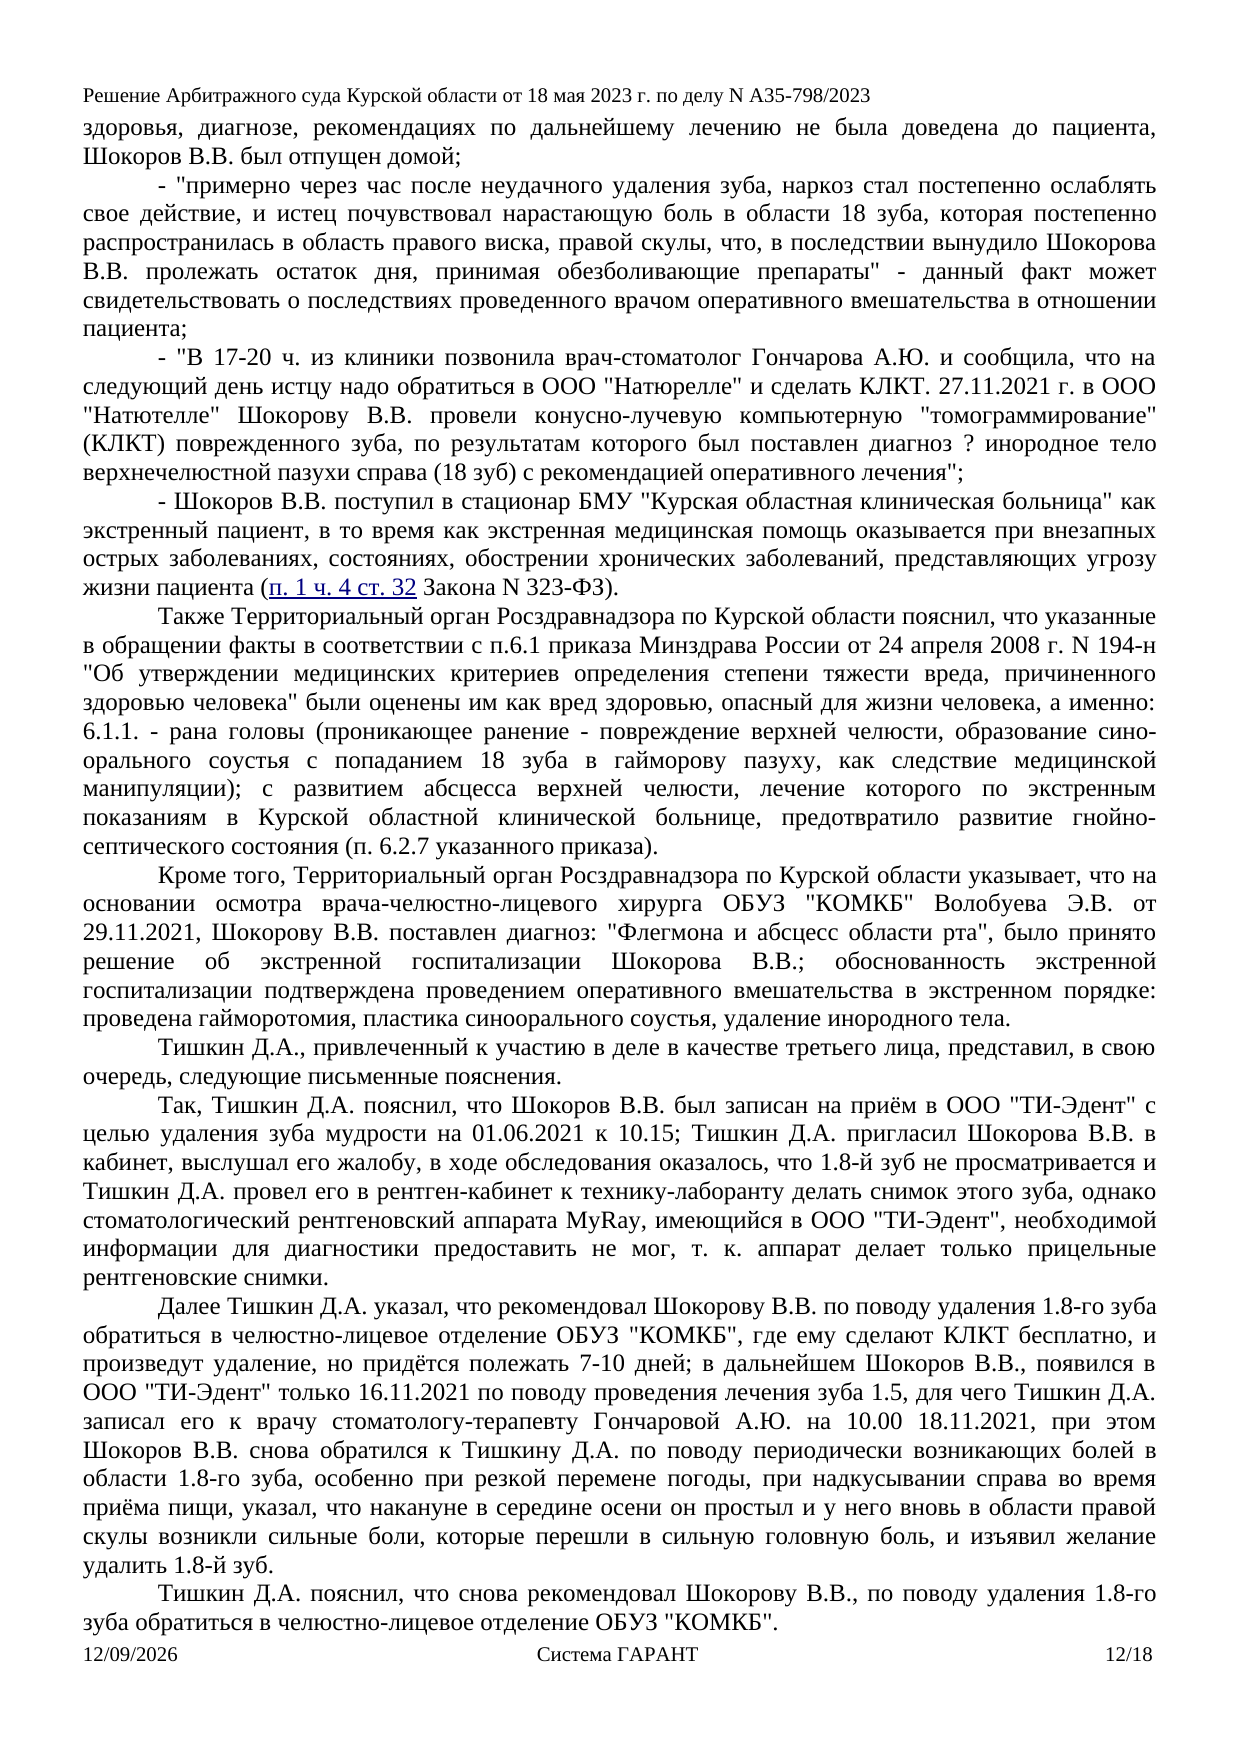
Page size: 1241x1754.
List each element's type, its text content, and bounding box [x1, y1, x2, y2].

text Также Территориальный орган Росздравнадзора по Курской области пояснил, что указанные в обращении факты в соответствии с п.6.1 приказа Минздрава России от 24 апреля 2008 г. N 194-н "Об утверждении медицинских критериев определения степени тяжести вреда, причиненного здоровью человека" были оценены им как вред здоровью, опасный для жизни человека, а именно: 6.1.1. - рана головы (проникающее ранение - повреждение верхней челюсти, образование сино-орального соустья с попаданием 18 зуба в гайморову пазуху, как следствие медицинской манипуляции); с развитием абсцесса верхней челюсти, лечение которого по экстренным показаниям в Курской областной клинической больнице, предотвратило развитие гнойно-септического состояния (п. 6.2.7 указанного приказа). [83, 601, 1157, 860]
text - "примерно через час после неудачного удаления зуба, наркоз стал постепенно ослаблять свое действие, и истец почувствовал нарастающую боль в области 18 зуба, которая постепенно распространилась в область правого виска, правой скулы, что, в последствии вынудило Шокорова В.В. пролежать остаток дня, принимая обезболивающие препараты" - данный факт может свидетельствовать о последствиях проведенного врачом оперативного вмешательства в отношении пациента; [83, 170, 1157, 342]
text Тишкин Д.А., привлеченный к участию в деле в качестве третьего лица, представил, в свою очередь, следующие письменные пояснения. [83, 1032, 1157, 1090]
text Так, Тишкин Д.А. пояснил, что Шокоров В.В. был записан на приём в ООО "ТИ-Эдент" с целью удаления зуба мудрости на 01.06.2021 к 10.15; Тишкин Д.А. пригласил Шокорова В.В. в кабинет, выслушал его жалобу, в ходе обследования оказалось, что 1.8-й зуб не просматривается и Тишкин Д.А. провел его в рентген-кабинет к технику-лаборанту делать снимок этого зуба, однако стоматологический рентгеновский аппарата MyRay, имеющийся в ООО "ТИ-Эдент", необходимой информации для диагностики предоставить не мог, т. к. аппарат делает только прицельные рентгеновские снимки. [83, 1090, 1157, 1291]
text Кроме того, Территориальный орган Росздравнадзора по Курской области указывает, что на основании осмотра врача-челюстно-лицевого хирурга ОБУЗ "КОМКБ" Волобуева Э.В. от 29.11.2021, Шокорову В.В. поставлен диагноз: "Флегмона и абсцесс области рта", было принято решение об экстренной госпитализации Шокорова В.В.; обоснованность экстренной госпитализации подтверждена проведением оперативного вмешательства в экстренном порядке: проведена гайморотомия, пластика синоорального соустья, удаление инородного тела. [83, 860, 1157, 1032]
text - "В 17-20 ч. из клиники позвонила врач-стоматолог Гончарова А.Ю. и сообщила, что на следующий день истцу надо обратиться в ООО "Натюрелле" и сделать КЛКТ. 27.11.2021 г. в ООО "Натютелле" Шокорову В.В. провели конусно-лучевую компьютерную "томограммирование" (КЛКТ) поврежденного зуба, по результатам которого был поставлен диагноз ? инородное тело верхнечелюстной пазухи справа (18 зуб) с рекомендацией оперативного лечения"; [83, 342, 1157, 486]
text Далее Тишкин Д.А. указал, что рекомендовал Шокорову В.В. по поводу удаления 1.8-го зуба обратиться в челюстно-лицевое отделение ОБУЗ "КОМКБ", где ему сделают КЛКТ бесплатно, и произведут удаление, но придётся полежать 7-10 дней; в дальнейшем Шокоров В.В., появился в ООО "ТИ-Эдент" только 16.11.2021 по поводу проведения лечения зуба 1.5, для чего Тишкин Д.А. записал его к врачу стоматологу-терапевту Гончаровой А.Ю. на 10.00 18.11.2021, при этом Шокоров В.В. снова обратился к Тишкину Д.А. по поводу периодически возникающих болей в области 1.8-го зуба, особенно при резкой перемене погоды, при надкусывании справа во время приёма пищи, указал, что накануне в середине осени он простыл и у него вновь в области правой скулы возникли сильные боли, которые перешли в сильную головную боль, и изъявил желание удалить 1.8-й зуб. [83, 1291, 1157, 1578]
text Тишкин Д.А. пояснил, что снова рекомендовал Шокорову В.В., по поводу удаления 1.8-го зуба обратиться в челюстно-лицевое отделение ОБУЗ "КОМКБ". [83, 1578, 1157, 1636]
text здоровья, диагнозе, рекомендациях по дальнейшему лечению не была доведена до пациента, Шокоров В.В. был отпущен домой; [83, 112, 1157, 170]
text - Шокоров В.В. поступил в стационар БМУ "Курская областная клиническая больница" как экстренный пациент, в то время как экстренная медицинская помощь оказывается при внезапных острых заболеваниях, состояниях, обострении хронических заболеваний, представляющих угрозу жизни пациента (п. 1 ч. 4 ст. 32 Закона N 323-ФЗ). [83, 486, 1157, 601]
